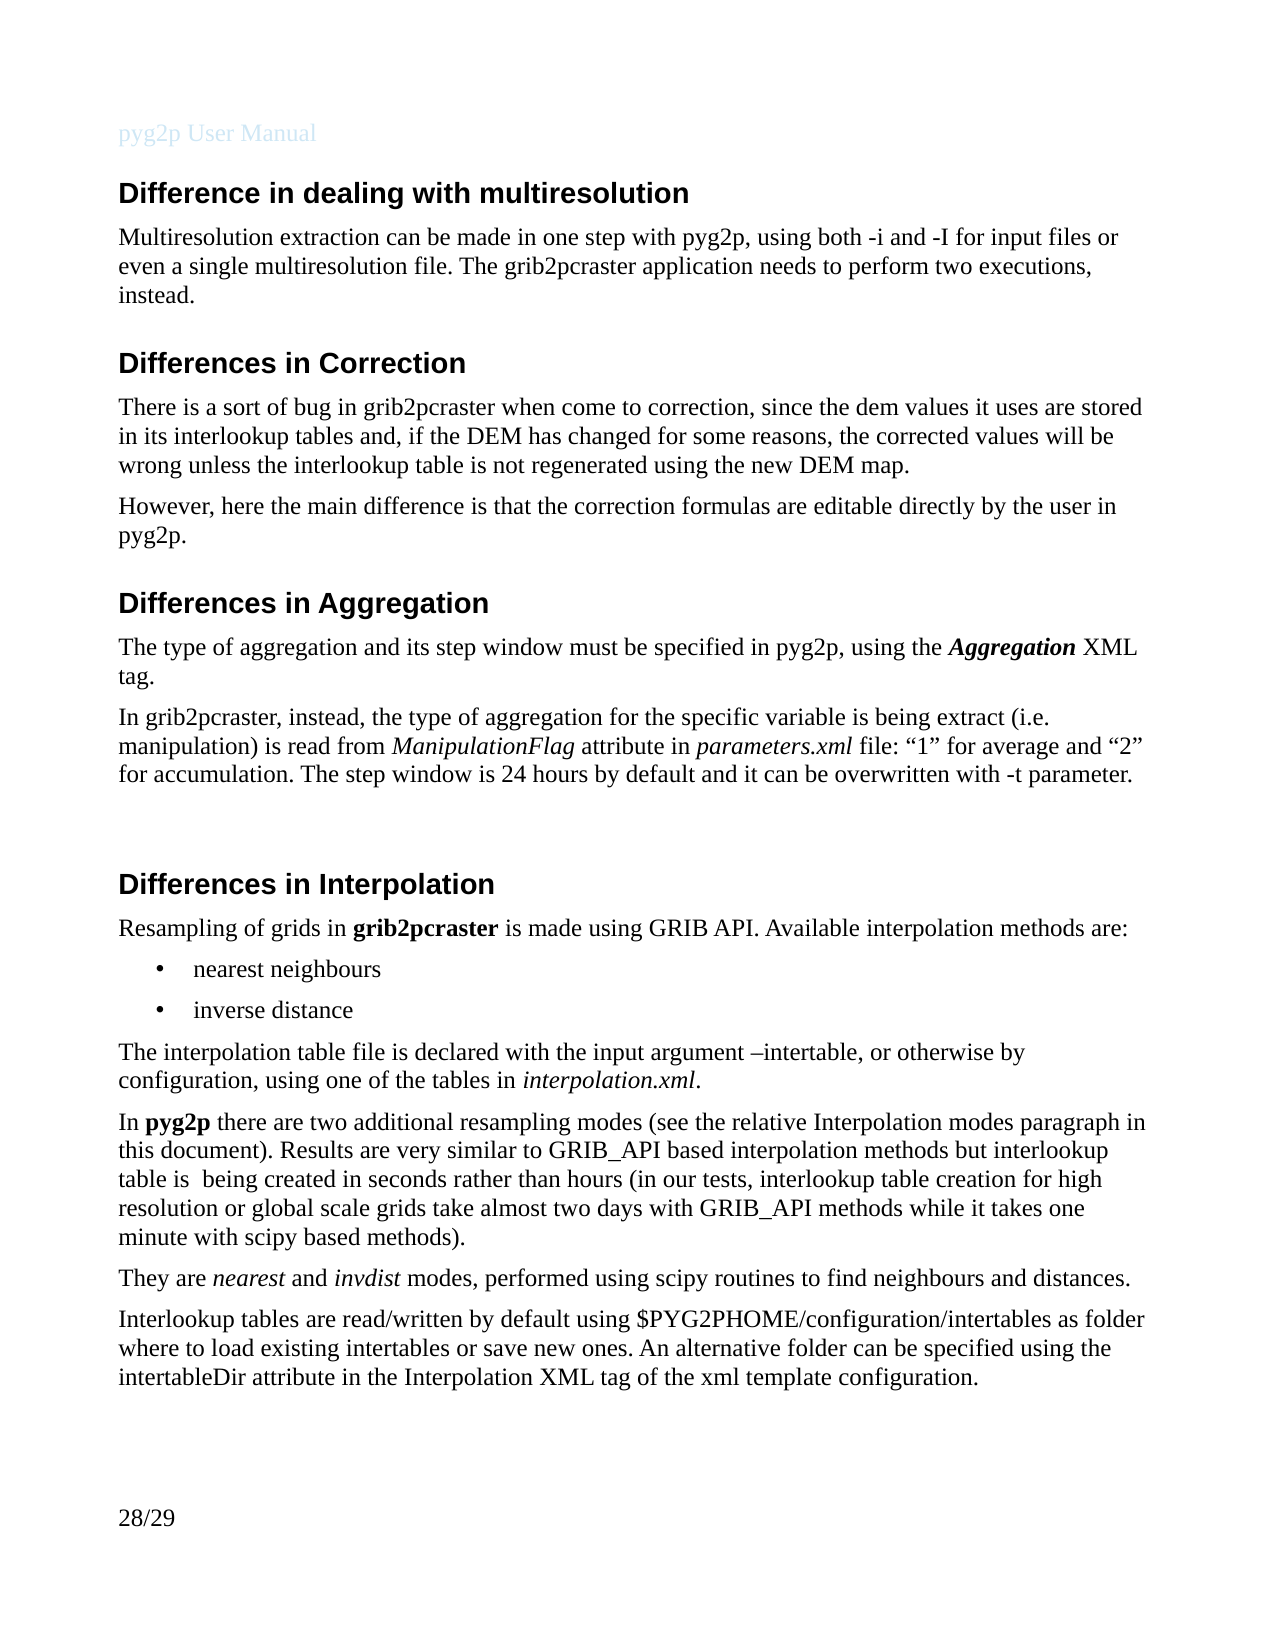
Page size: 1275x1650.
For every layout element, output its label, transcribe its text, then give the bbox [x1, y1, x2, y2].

list nearest neighbours [156, 954, 1157, 983]
text In grib2pcraster, instead, the type of aggregation for the specific variable is being extract (i.e. manipulation) is read from ManipulationFlag attribute in parameters.xml file: “1” for average and “2” for accumulation. The step window is 24 hours by default and it can be overwritten with -t parameter. [118, 702, 1157, 788]
subtitle Differences in Aggregation [118, 586, 1157, 619]
text Interlookup tables are read/written by default using $PYG2PHOME/configuration/intertables as folder where to load existing intertables or save new ones. An alternative folder can be specified using the intertableDir attribute in the Interpolation XML tag of the xml template configuration. [118, 1304, 1157, 1391]
text Multiresolution extraction can be made in one step with pyg2p, using both -i and -I for input files or even a single multiresolution file. The grib2pcraster application needs to perform two executions, instead. [118, 222, 1157, 309]
text They are nearest and invdist modes, performed using scipy routines to find neighbours and distances. [118, 1263, 1157, 1292]
subtitle Differences in Correction [118, 346, 1157, 380]
text The type of aggregation and its step window must be specified in pyg2p, using the Aggregation XML tag. [118, 632, 1157, 689]
text However, here the main difference is that the correction formulas are editable directly by the user in pyg2p. [118, 491, 1157, 548]
list inverse distance [156, 996, 1157, 1024]
text There is a sort of bug in grib2pcraster when come to correction, since the dem values it uses are stored in its interlookup tables and, if the DEM has changed for some reasons, the corrected values will be wrong unless the interlookup table is not regenerated using the new DEM map. [118, 392, 1157, 478]
text In pyg2p there are two additional resampling modes (see the relative Interpolation modes paragraph in this document). Results are very similar to GRIB_API based interpolation methods but interlookup table is being created in seconds rather than hours (in our tests, interlookup table creation for high resolution or global scale grids take almost two days with GRIB_API methods while it takes one minute with scipy based methods). [118, 1107, 1157, 1251]
subtitle Differences in Interpolation [118, 867, 1157, 901]
text Resampling of grids in grib2pcraster is made using GRIB API. Available interpolation methods are: [118, 913, 1157, 942]
text The interpolation table file is declared with the input argument –intertable, or otherwise by configuration, using one of the tables in interpolation.xml. [118, 1037, 1157, 1094]
subtitle Difference in dealing with multiresolution [118, 176, 1157, 210]
